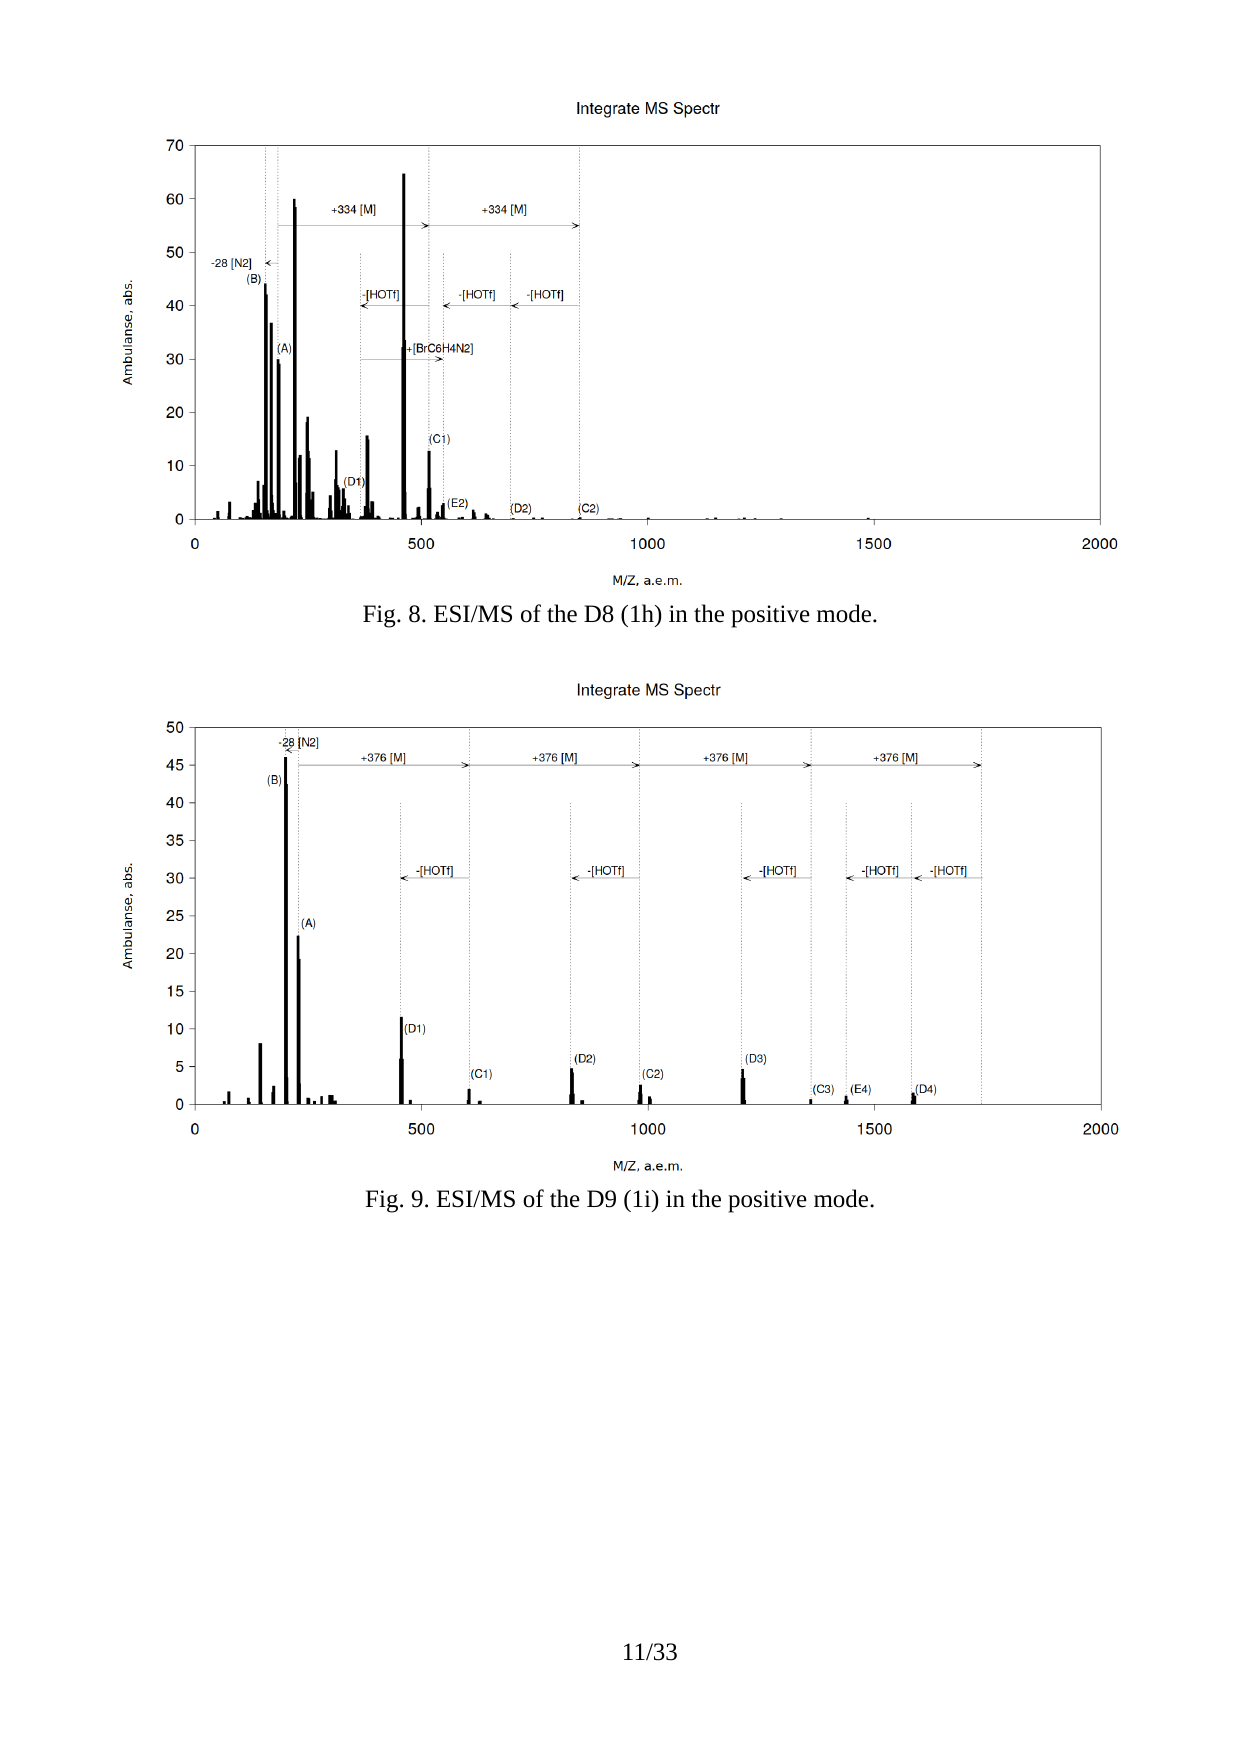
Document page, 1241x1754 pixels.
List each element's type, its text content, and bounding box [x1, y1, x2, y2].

picture [118, 88, 1123, 591]
text Fig. 9. ESI/MS of the D9 (1i) in the positive mode. [118, 1184, 1122, 1213]
picture [118, 673, 1123, 1176]
text Fig. 8. ESI/MS of the D8 (1h) in the positive mode. [118, 599, 1122, 628]
